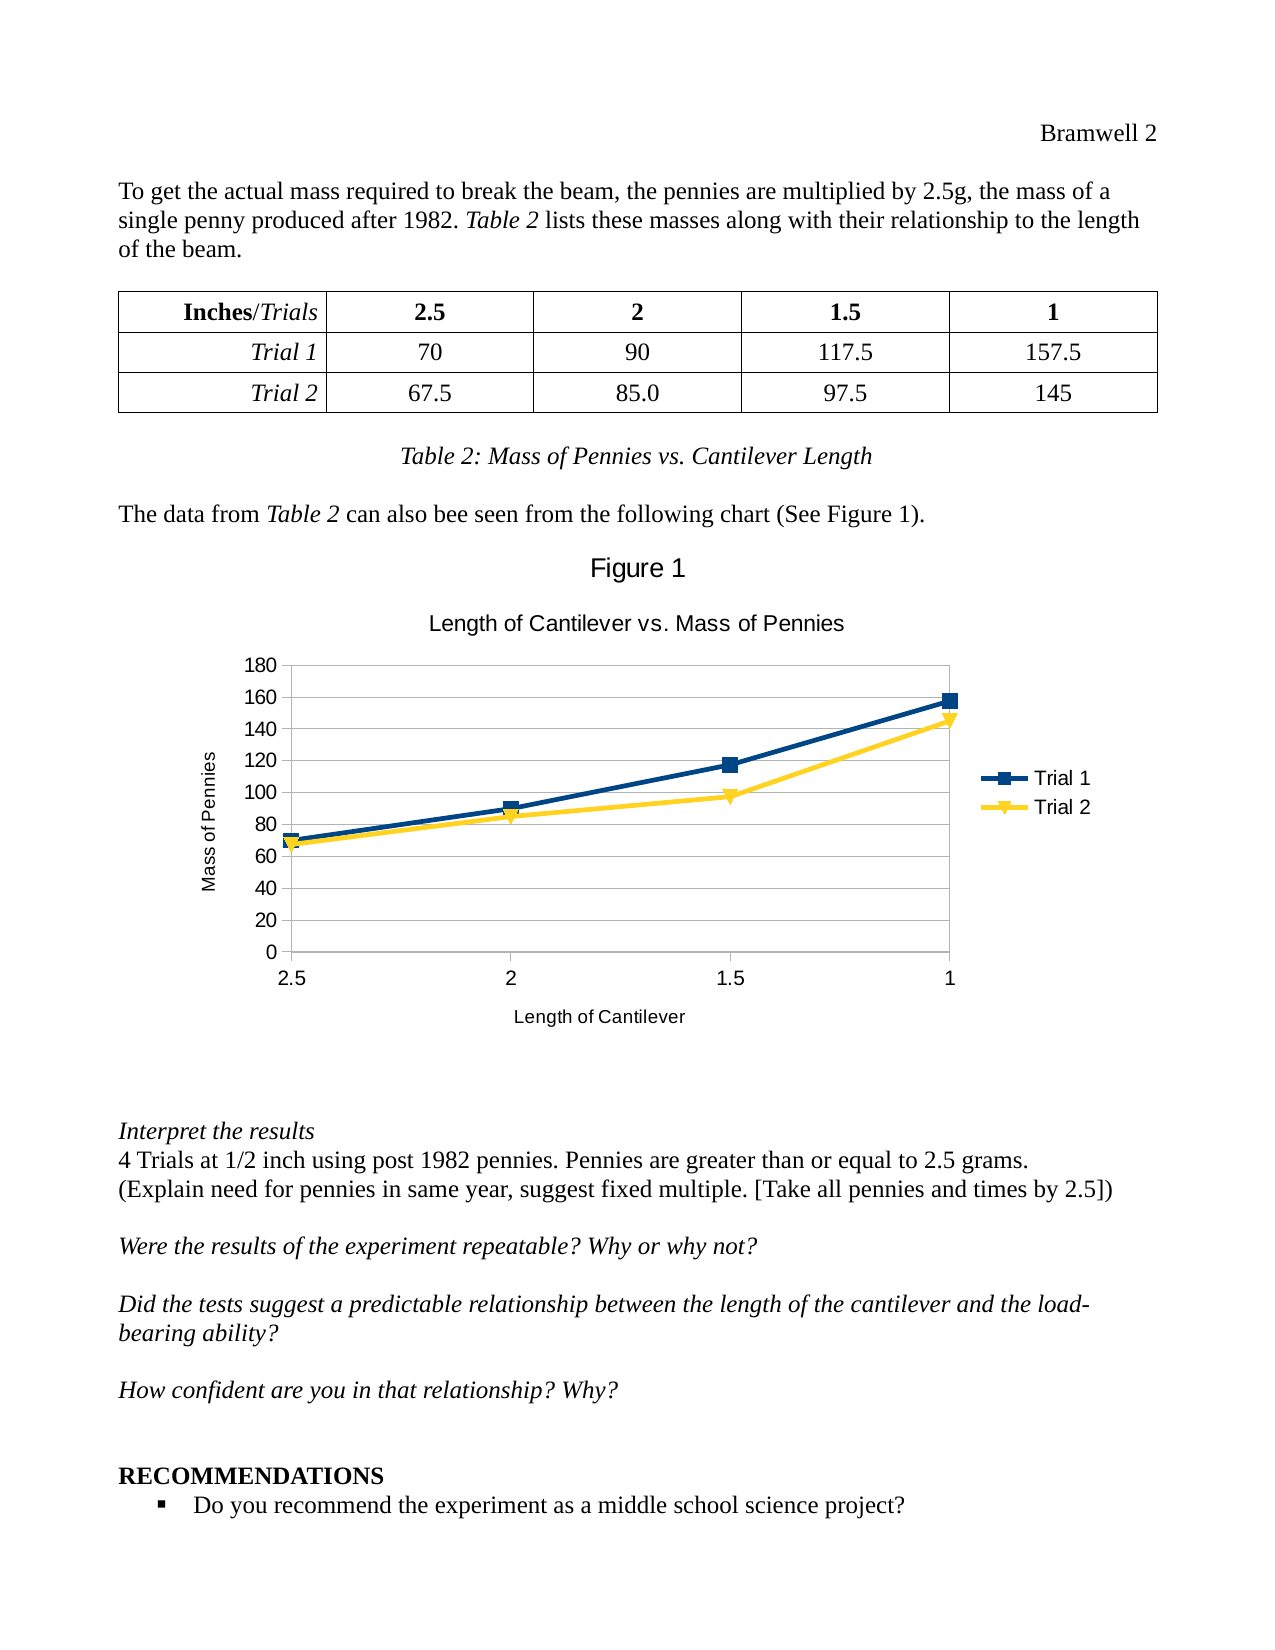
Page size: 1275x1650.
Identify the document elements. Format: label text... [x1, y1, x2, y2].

table_cell 67.5 [327, 373, 533, 412]
list RECOMMENDATIONS [118, 1461, 1157, 1490]
list (Explain need for pennies in same year, suggest fixed multiple. [Take all pennies and times by 2.5]) [118, 1174, 1157, 1203]
table_cell 157.5 [950, 333, 1157, 372]
list Do you recommend the experiment as a middle school science project? [156, 1490, 1157, 1519]
table_cell 117.5 [742, 333, 949, 372]
table_cell 70 [327, 333, 533, 372]
table_cell 85.0 [534, 373, 741, 412]
table_header 2 [534, 292, 741, 332]
text To get the actual mass required to break the beam, the pennies are multiplied by 2.5g, the mass of a single penny produced after 1982. Table 2 lists these masses along with their relationship to the length of the beam. [118, 176, 1157, 263]
list Did the tests suggest a predictable relationship between the length of the cantilever and the load-bearing ability? [118, 1289, 1157, 1346]
table_header 2.5 [327, 292, 533, 332]
table_header 1 [950, 292, 1157, 332]
list Interpret the results [118, 1116, 1157, 1145]
table_cell Trial 1 [119, 333, 326, 372]
list The data from Table 2 can also bee seen from the following chart (See Figure 1). [118, 499, 1157, 527]
table_header 1.5 [742, 292, 949, 332]
table_cell 97.5 [742, 373, 949, 412]
table_cell 145 [950, 373, 1157, 412]
table_header Inches/Trials [119, 292, 326, 332]
list Were the results of the experiment repeatable? Why or why not? [118, 1231, 1157, 1260]
table_cell Trial 2 [119, 373, 326, 412]
list How confident are you in that relationship? Why? [118, 1375, 1157, 1404]
table_cell 90 [534, 333, 741, 372]
list Table 2: Mass of Pennies vs. Cantilever Length [118, 441, 1157, 470]
list 4 Trials at 1/2 inch using post 1982 pennies. Pennies are greater than or equal to 2.5 grams. [118, 1145, 1157, 1174]
